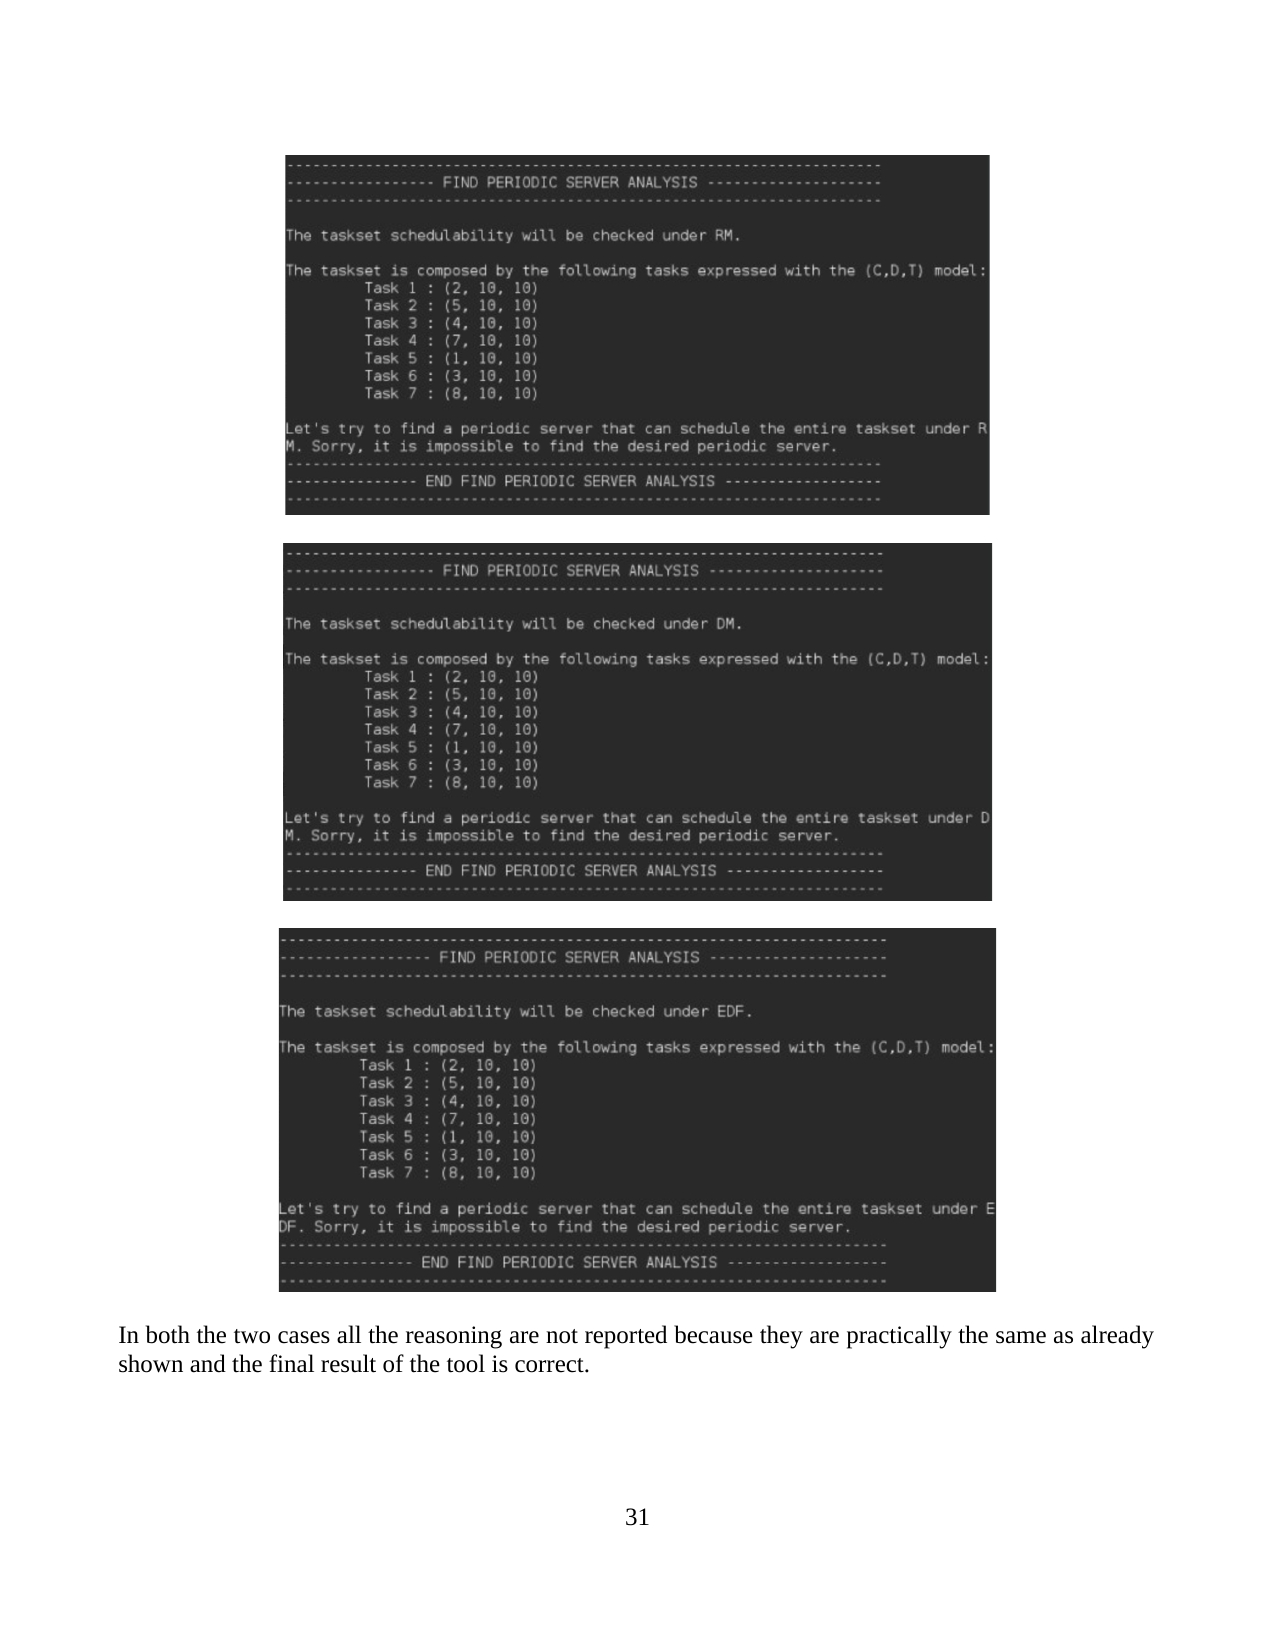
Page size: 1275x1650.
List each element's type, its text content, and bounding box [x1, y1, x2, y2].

text In both the two cases all the reasoning are not reported because they are practically the same as already shown and the final result of the tool is correct. [118, 1320, 1157, 1377]
picture [285, 155, 990, 515]
picture [283, 543, 993, 901]
picture [278, 928, 997, 1292]
